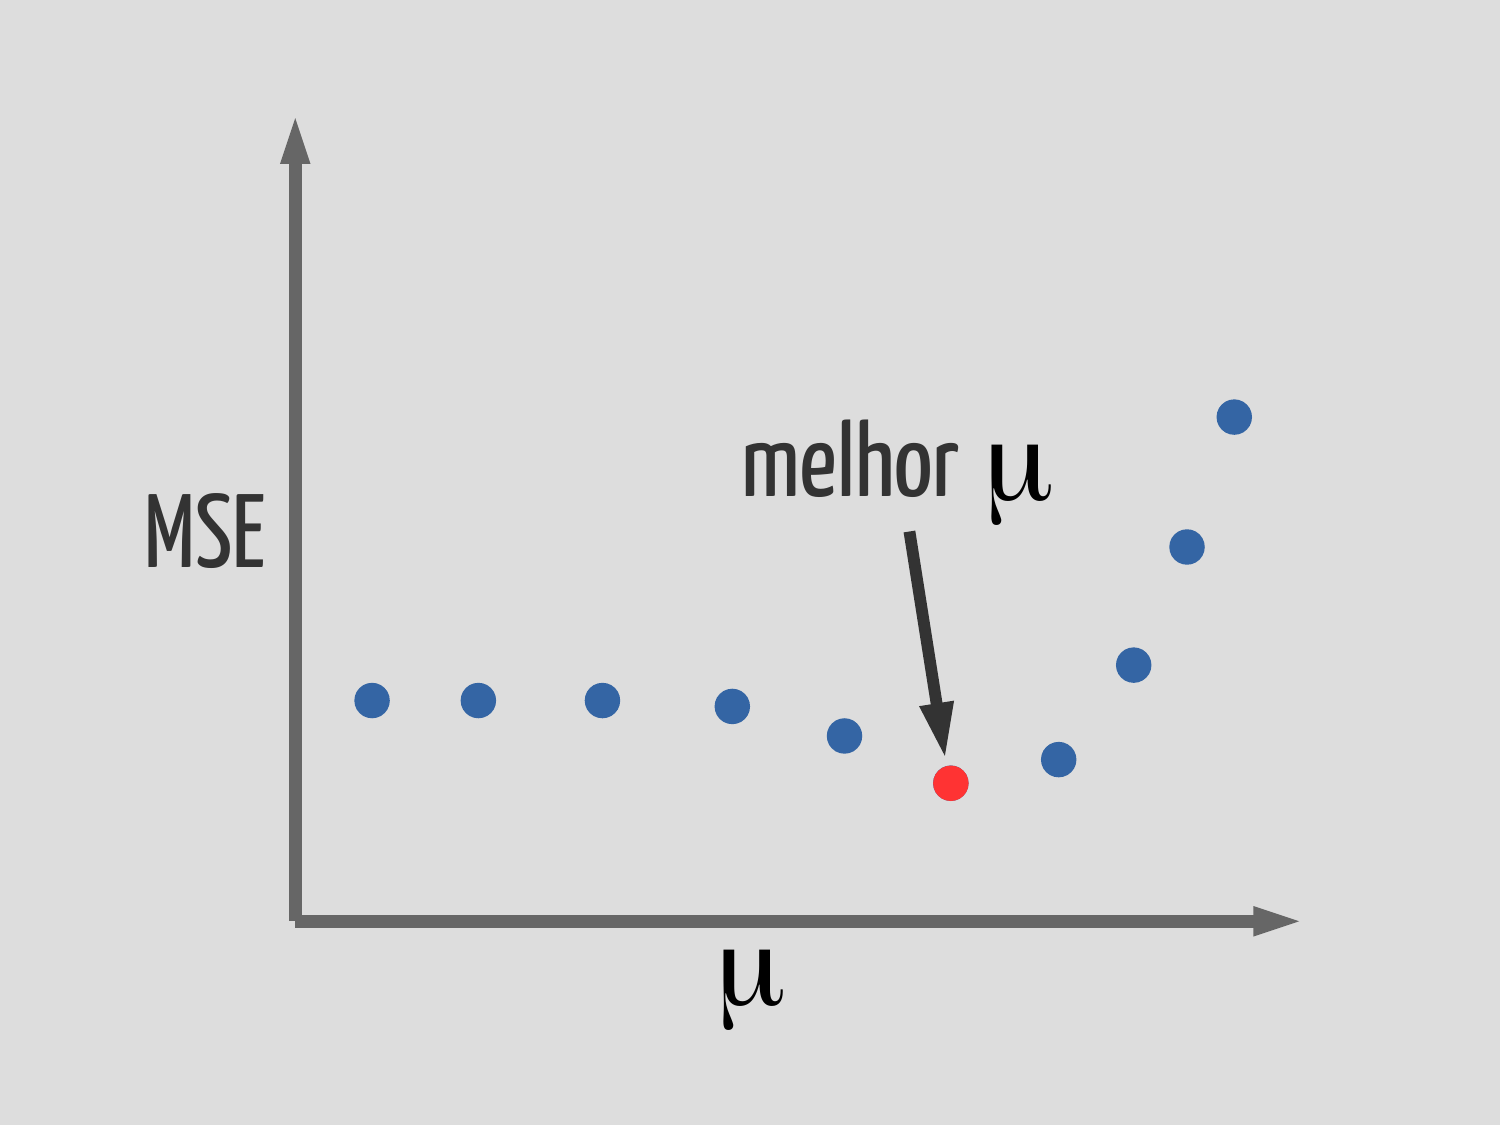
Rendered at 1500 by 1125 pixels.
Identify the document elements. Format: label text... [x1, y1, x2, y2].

text_box [1115, 647, 1152, 683]
text_box [584, 682, 621, 719]
text_box [1216, 399, 1253, 435]
chart [976, 439, 1063, 532]
text_box [354, 682, 390, 719]
text_box [460, 682, 497, 719]
text_box [714, 688, 751, 725]
text_box MSE [129, 460, 319, 597]
text_box [1040, 741, 1077, 778]
chart [708, 944, 795, 1038]
text_box [933, 765, 969, 802]
text_box [826, 718, 863, 754]
text_box [1169, 529, 1205, 565]
text_box melhor [726, 389, 1034, 556]
